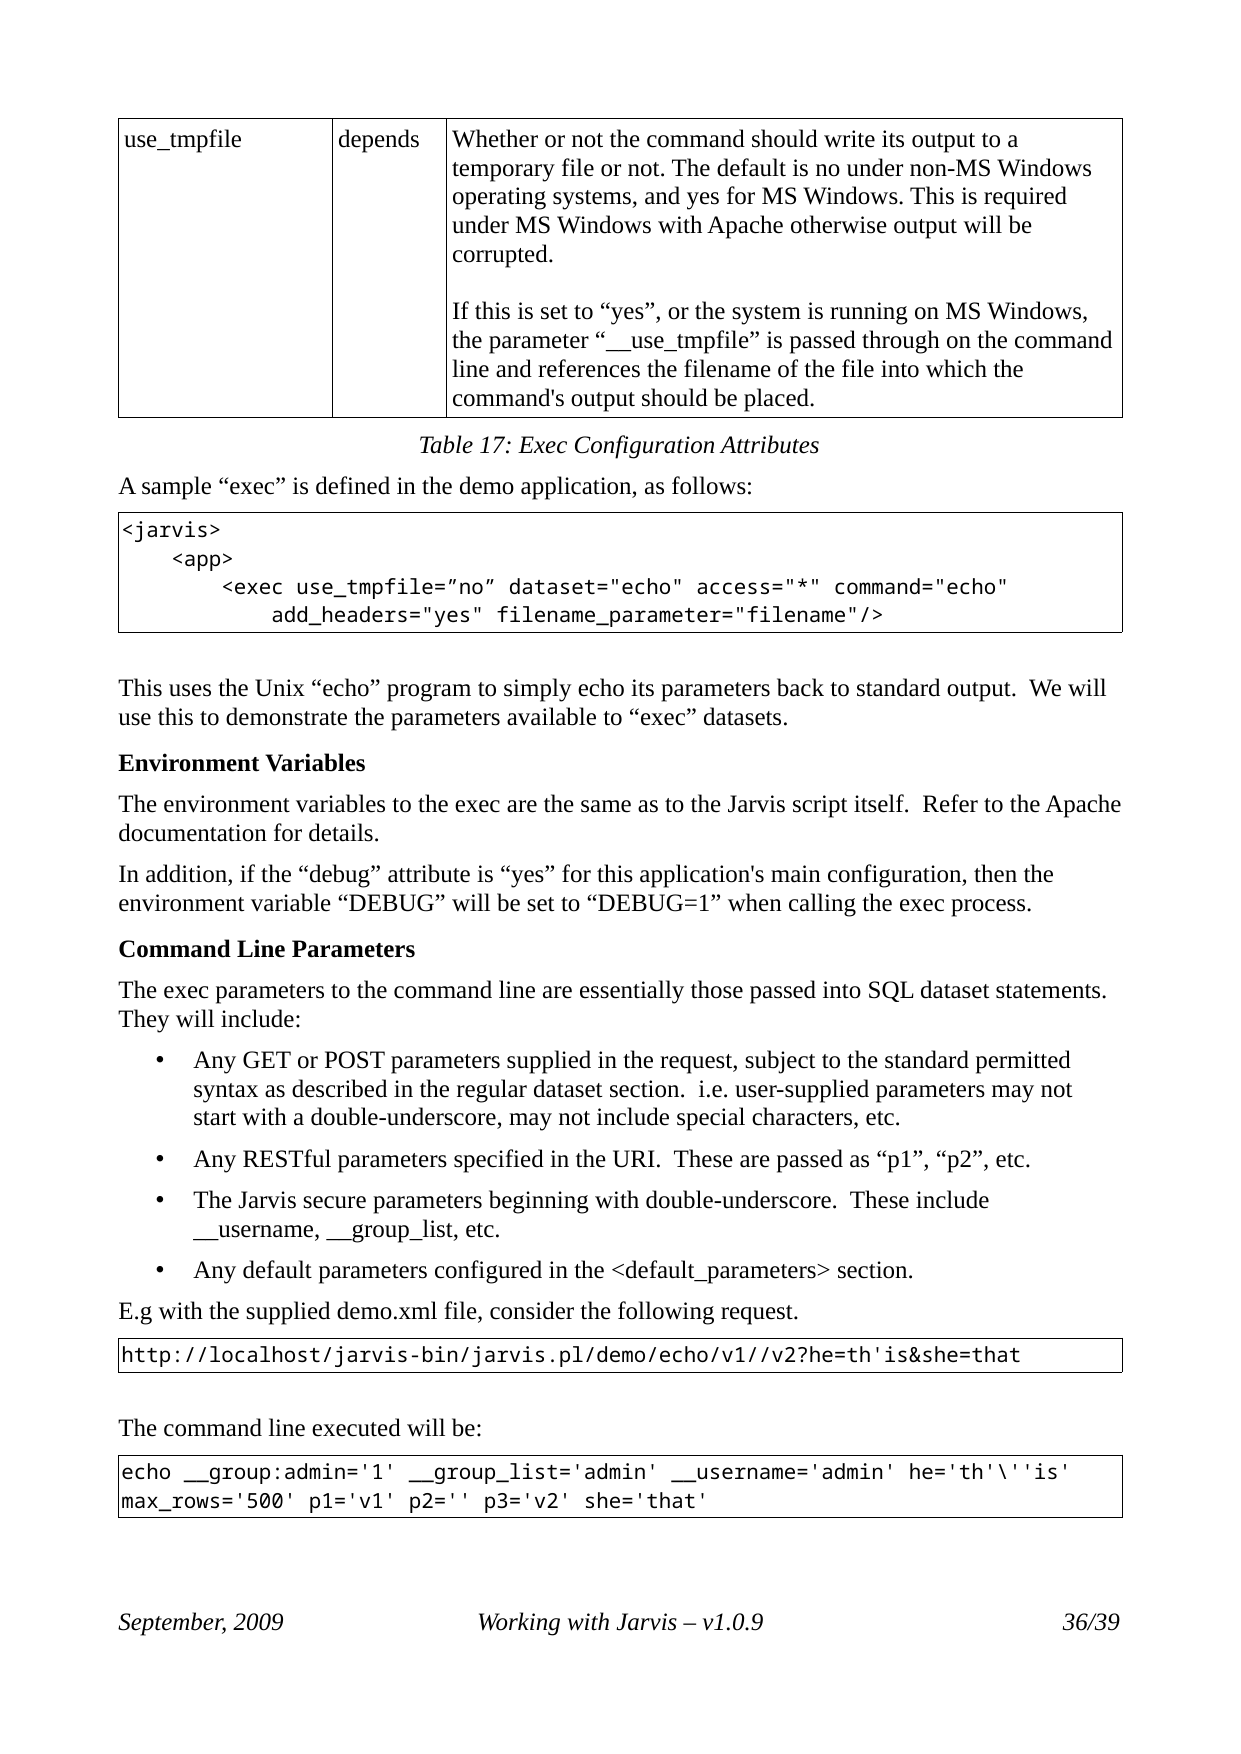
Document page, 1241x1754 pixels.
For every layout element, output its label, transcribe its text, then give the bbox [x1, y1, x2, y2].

text <jarvis> [119, 513, 1122, 541]
text In addition, if the “debug” attribute is “yes” for this application's main configuration, then the environment variable “DEBUG” will be set to “DEBUG=1” when calling the exec process. [118, 859, 1122, 917]
text E.g with the supplied demo.xml file, consider the following request. [118, 1296, 1122, 1325]
list Any RESTful parameters specified in the URI. These are passed as “p1”, “p2”, etc. [156, 1144, 1122, 1172]
text The exec parameters to the command line are essentially those passed into SQL dataset statements. They will include: [118, 975, 1122, 1032]
subtitle Command Line Parameters [118, 934, 1122, 963]
text A sample “exec” is defined in the demo application, as follows: [118, 471, 1122, 500]
subtitle Environment Variables [118, 748, 1122, 777]
list Any GET or POST parameters supplied in the request, subject to the standard permitted syntax as described in the regular dataset section. i.e. user-supplied parameters may not start with a double-underscore, may not include special characters, etc. [156, 1045, 1122, 1131]
table_cell depends [333, 119, 446, 417]
table_cell Whether or not the command should write its output to a temporary file or not. The default is no under non-MS Windows operating systems, and yes for MS Windows. This is required under MS Windows with Apache otherwise output will be corrupted. If this is set to “yes”, or the system is running on MS Windows, the parameter “__use_tmpfile” is passed through on the command line and references the filename of the file into which the command's output should be placed. [447, 119, 1122, 417]
text <app> [119, 541, 1122, 569]
text The command line executed will be: [118, 1413, 1122, 1442]
text add_headers="yes" filename_parameter="filename"/> [119, 598, 1122, 632]
text http://localhost/jarvis-bin/jarvis.pl/demo/echo/v1//v2?he=th'is&she=that [119, 1339, 1122, 1372]
text <exec use_tmpfile=”no” dataset="echo" access="*" command="echo" [119, 569, 1122, 598]
text Table 17: Exec Configuration Attributes [118, 430, 1122, 458]
list The Jarvis secure parameters beginning with double-underscore. These include __username, __group_list, etc. [156, 1185, 1122, 1242]
text echo __group:admin='1' __group_list='admin' __username='admin' he='th'\''is' max_rows='500' p1='v1' p2='' p3='v2' she='that' [119, 1456, 1122, 1517]
list Any default parameters configured in the <default_parameters> section. [156, 1255, 1122, 1284]
table_cell use_tmpfile [119, 119, 332, 417]
text This uses the Unix “echo” program to simply echo its parameters back to standard output. We will use this to demonstrate the parameters available to “exec” datasets. [118, 673, 1122, 731]
text The environment variables to the exec are the same as to the Jarvis script itself. Refer to the Apache documentation for details. [118, 789, 1122, 847]
